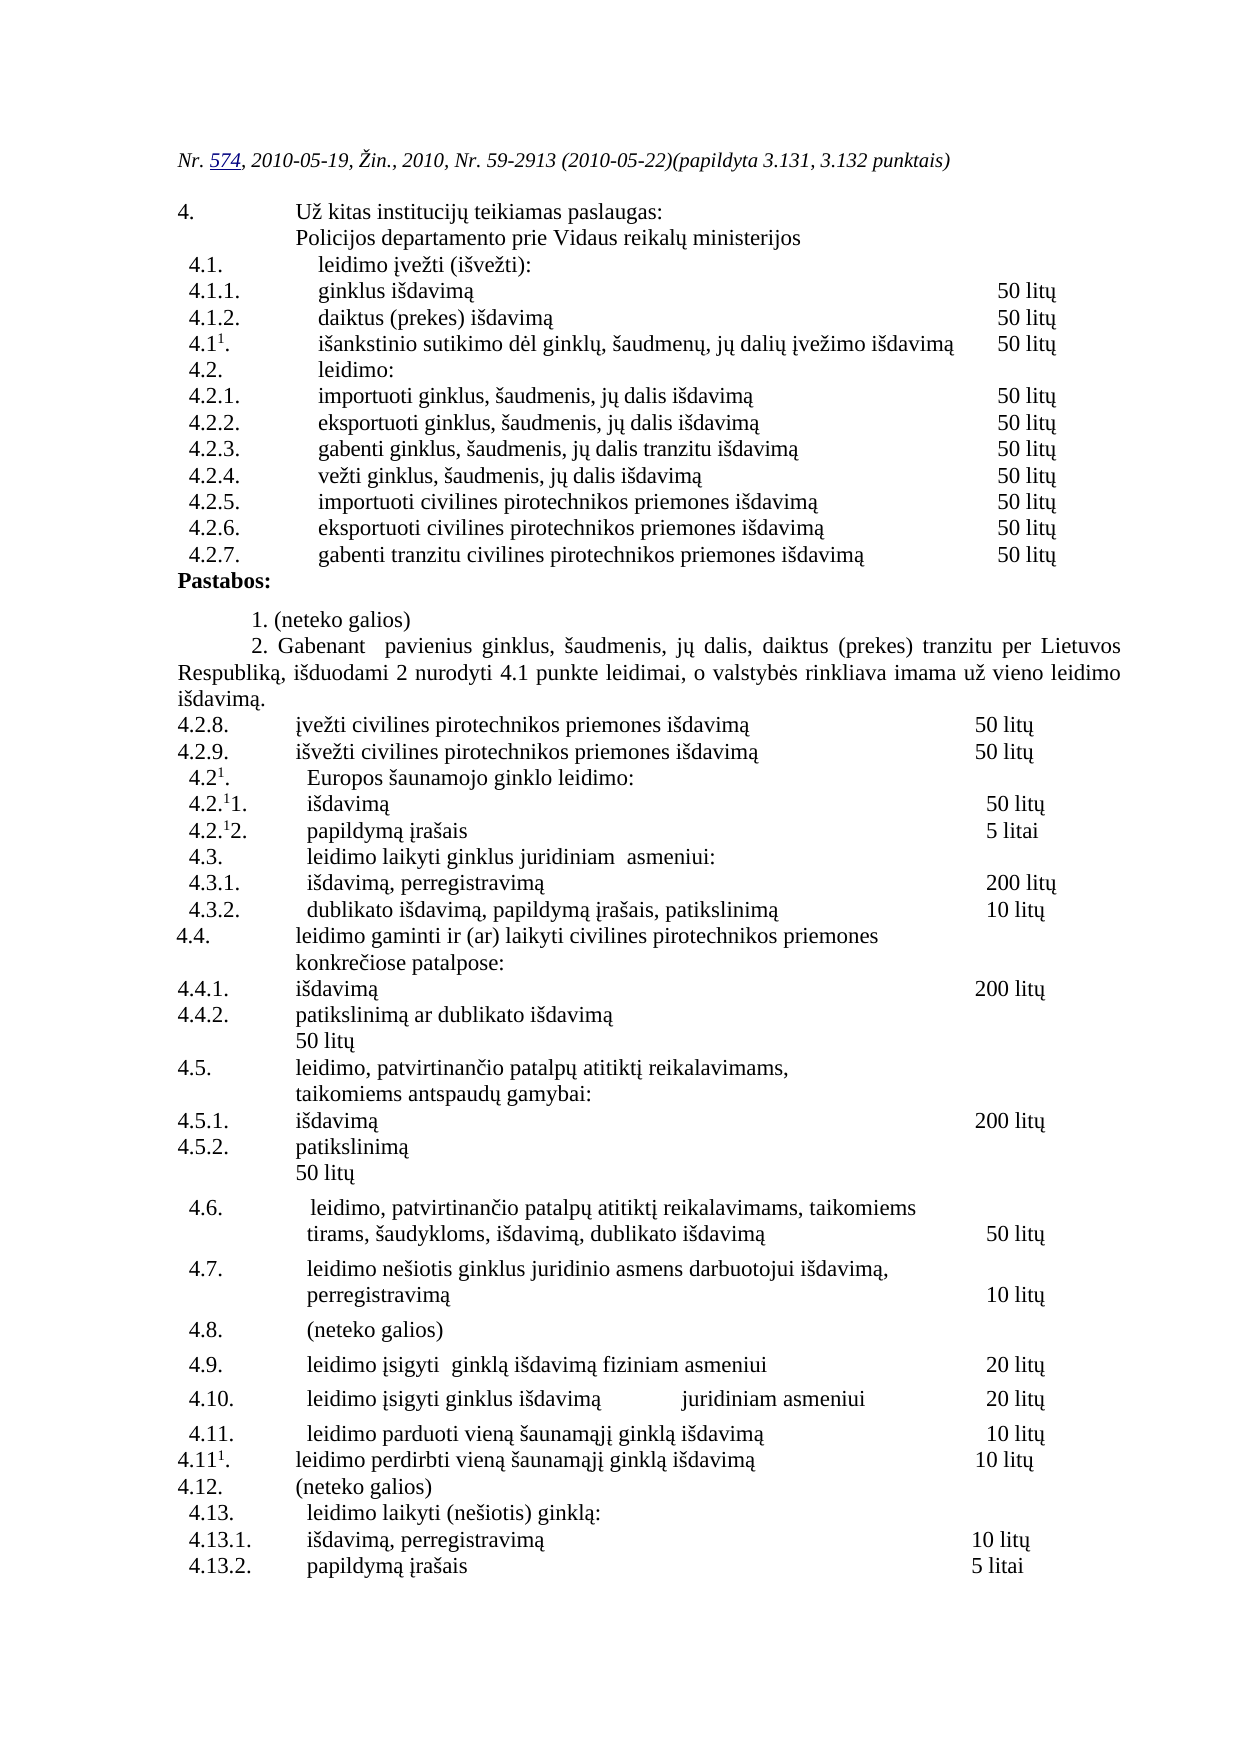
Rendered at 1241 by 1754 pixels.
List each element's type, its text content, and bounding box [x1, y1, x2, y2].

table_cell (neteko galios) [307, 1308, 986, 1342]
table_cell išankstinio sutikimo dėl ginklų, šaudmenų, jų dalių įvežimo išdavimą [307, 330, 986, 356]
table_cell 4.2.3. [177, 435, 307, 462]
table_cell papildymą įrašais [307, 1552, 971, 1578]
table_cell [986, 1308, 1133, 1342]
text 1. (neteko galios) [177, 606, 1122, 632]
table_cell [986, 843, 1133, 869]
table_cell 50 litų [986, 541, 1133, 567]
table_cell 10 litų [971, 1526, 1119, 1552]
table_cell daiktus (prekes) išdavimą [307, 304, 986, 330]
text 4.2.9. išvežti civilines pirotechnikos priemones išdavimą 50 litų [177, 738, 1122, 764]
table_cell 4.2.2. [177, 409, 307, 435]
table_header leidimo įvežti (išvežti): [307, 251, 986, 277]
table_cell 5 litai [971, 1552, 1119, 1578]
table_cell 50 litų [986, 409, 1133, 435]
table_cell 4.3. [177, 843, 307, 869]
table_cell [986, 356, 1133, 383]
text 4. Už kitas institucijų teikiamas paslaugas: [177, 198, 945, 224]
table_cell 50 litų [986, 488, 1133, 514]
table_cell 50 litų [986, 462, 1133, 488]
text 4.12. (neteko galios) [177, 1473, 945, 1499]
table_cell išdavimą, perregistravimą [307, 1526, 971, 1552]
table_header 4.13. [177, 1499, 307, 1526]
table_cell leidimo laikyti ginklus juridiniam asmeniui: [307, 843, 986, 869]
table_cell leidimo: [307, 356, 986, 383]
table_cell 50 litų [986, 277, 1133, 303]
table_cell 4.1.1. [177, 277, 307, 303]
text 4.4.1. išdavimą 200 litų [177, 975, 1137, 1001]
table_cell 4.2.11. [177, 790, 307, 817]
table_cell 50 litų [986, 383, 1133, 409]
table_cell importuoti ginklus, šaudmenis, jų dalis išdavimą [307, 383, 986, 409]
table_cell 20 litų [986, 1377, 1133, 1412]
table_header 50 litų [986, 1186, 1133, 1247]
table_cell 4.2.12. [177, 817, 307, 843]
table_cell 4.3.1. [177, 870, 307, 896]
text 4.2.8. įvežti civilines pirotechnikos priemones išdavimą 50 litų [177, 711, 1226, 738]
table_cell 10 litų [986, 1247, 1133, 1308]
table_header 4.6. [177, 1186, 307, 1247]
table_cell 50 litų [986, 304, 1133, 330]
text taikomiems antspaudų gamybai: [177, 1080, 1122, 1107]
text 4.5. leidimo, patvirtinančio patalpų atitiktį reikalavimams, [177, 1054, 1122, 1080]
table_cell 10 litų [986, 1412, 1133, 1447]
table_cell 4.10. [177, 1377, 307, 1412]
text 4.4.2. patikslinimą ar dublikato išdavimą 50 litų [177, 1001, 945, 1054]
table_cell 50 litų [986, 435, 1133, 462]
text Pastabos: [177, 567, 1122, 593]
table_cell 10 litų [986, 896, 1133, 922]
text 4.5.1. išdavimą 200 litų [177, 1107, 1122, 1133]
table_cell 4.2.4. [177, 462, 307, 488]
table_cell eksportuoti ginklus, šaudmenis, jų dalis išdavimą [307, 409, 986, 435]
table_cell 4.2.7. [177, 541, 307, 567]
table_cell leidimo įsigyti ginklą išdavimą fiziniam asmeniui [307, 1343, 986, 1377]
table_cell 50 litų [986, 330, 1133, 356]
table_header [986, 251, 1133, 277]
table_cell 4.11. [177, 330, 307, 356]
table_header leidimo laikyti (nešiotis) ginklą: [307, 1499, 971, 1526]
text 4.4. leidimo gaminti ir (ar) laikyti civilines pirotechnikos priemones [176, 922, 974, 948]
table_header [971, 1499, 1119, 1526]
table_cell 5 litai [986, 817, 1133, 843]
text Policijos departamento prie Vidaus reikalų ministerijos [177, 224, 945, 251]
table_cell 4.7. [177, 1247, 307, 1308]
table_cell 4.13.1. [177, 1526, 307, 1552]
table_header Europos šaunamojo ginklo leidimo: [307, 764, 986, 790]
text 4.5.2. patikslinimą 50 litų [177, 1133, 945, 1186]
table_cell leidimo įsigyti ginklus išdavimą juridiniam asmeniui [307, 1377, 986, 1412]
table_cell 4.9. [177, 1343, 307, 1377]
table_cell 50 litų [986, 514, 1133, 541]
table_cell leidimo nešiotis ginklus juridinio asmens darbuotojui išdavimą, perregistravimą [307, 1247, 986, 1308]
text Nr. 574, 2010-05-19, Žin., 2010, Nr. 59-2913 (2010-05-22)(papildyta 3.131, 3.132 punktais) [177, 148, 1122, 172]
table_cell 4.2. [177, 356, 307, 383]
table_cell dublikato išdavimą, papildymą įrašais, patikslinimą [307, 896, 986, 922]
table_cell 4.2.1. [177, 383, 307, 409]
table_cell 50 litų [986, 790, 1133, 817]
table_cell eksportuoti civilines pirotechnikos priemones išdavimą [307, 514, 986, 541]
text konkrečiose patalpose: [176, 948, 974, 975]
table_cell leidimo parduoti vieną šaunamąjį ginklą išdavimą [307, 1412, 986, 1447]
table_cell 200 litų [986, 870, 1133, 896]
table_cell ginklus išdavimą [307, 277, 986, 303]
table_cell išdavimą [307, 790, 986, 817]
table_cell papildymą įrašais [307, 817, 986, 843]
table_cell išdavimą, perregistravimą [307, 870, 986, 896]
table_cell 4.1.2. [177, 304, 307, 330]
text 2. Gabenant pavienius ginklus, šaudmenis, jų dalis, daiktus (prekes) tranzitu per Lietuvos Respubliką, išduodami 2 nurodyti 4.1 punkte leidimai, o valstybės rinkliava imama už vieno leidimo išdavimą. [177, 632, 1122, 711]
table_cell 4.8. [177, 1308, 307, 1342]
text 4.111. leidimo perdirbti vieną šaunamąjį ginklą išdavimą 10 litų [177, 1447, 1122, 1473]
table_header 4.21. [177, 764, 307, 790]
table_cell 4.2.5. [177, 488, 307, 514]
table_header 4.1. [177, 251, 307, 277]
table_cell 20 litų [986, 1343, 1133, 1377]
table_header leidimo, patvirtinančio patalpų atitiktį reikalavimams, taikomiems tirams, šaudykloms, išdavimą, dublikato išdavimą [307, 1186, 986, 1247]
table_header [986, 764, 1133, 790]
table_cell gabenti tranzitu civilines pirotechnikos priemones išdavimą [307, 541, 986, 567]
table_cell 4.11. [177, 1412, 307, 1447]
table_cell 4.3.2. [177, 896, 307, 922]
table_cell gabenti ginklus, šaudmenis, jų dalis tranzitu išdavimą [307, 435, 986, 462]
table_cell importuoti civilines pirotechnikos priemones išdavimą [307, 488, 986, 514]
table_cell 4.2.6. [177, 514, 307, 541]
table_cell 4.13.2. [177, 1552, 307, 1578]
table_cell vežti ginklus, šaudmenis, jų dalis išdavimą [307, 462, 986, 488]
